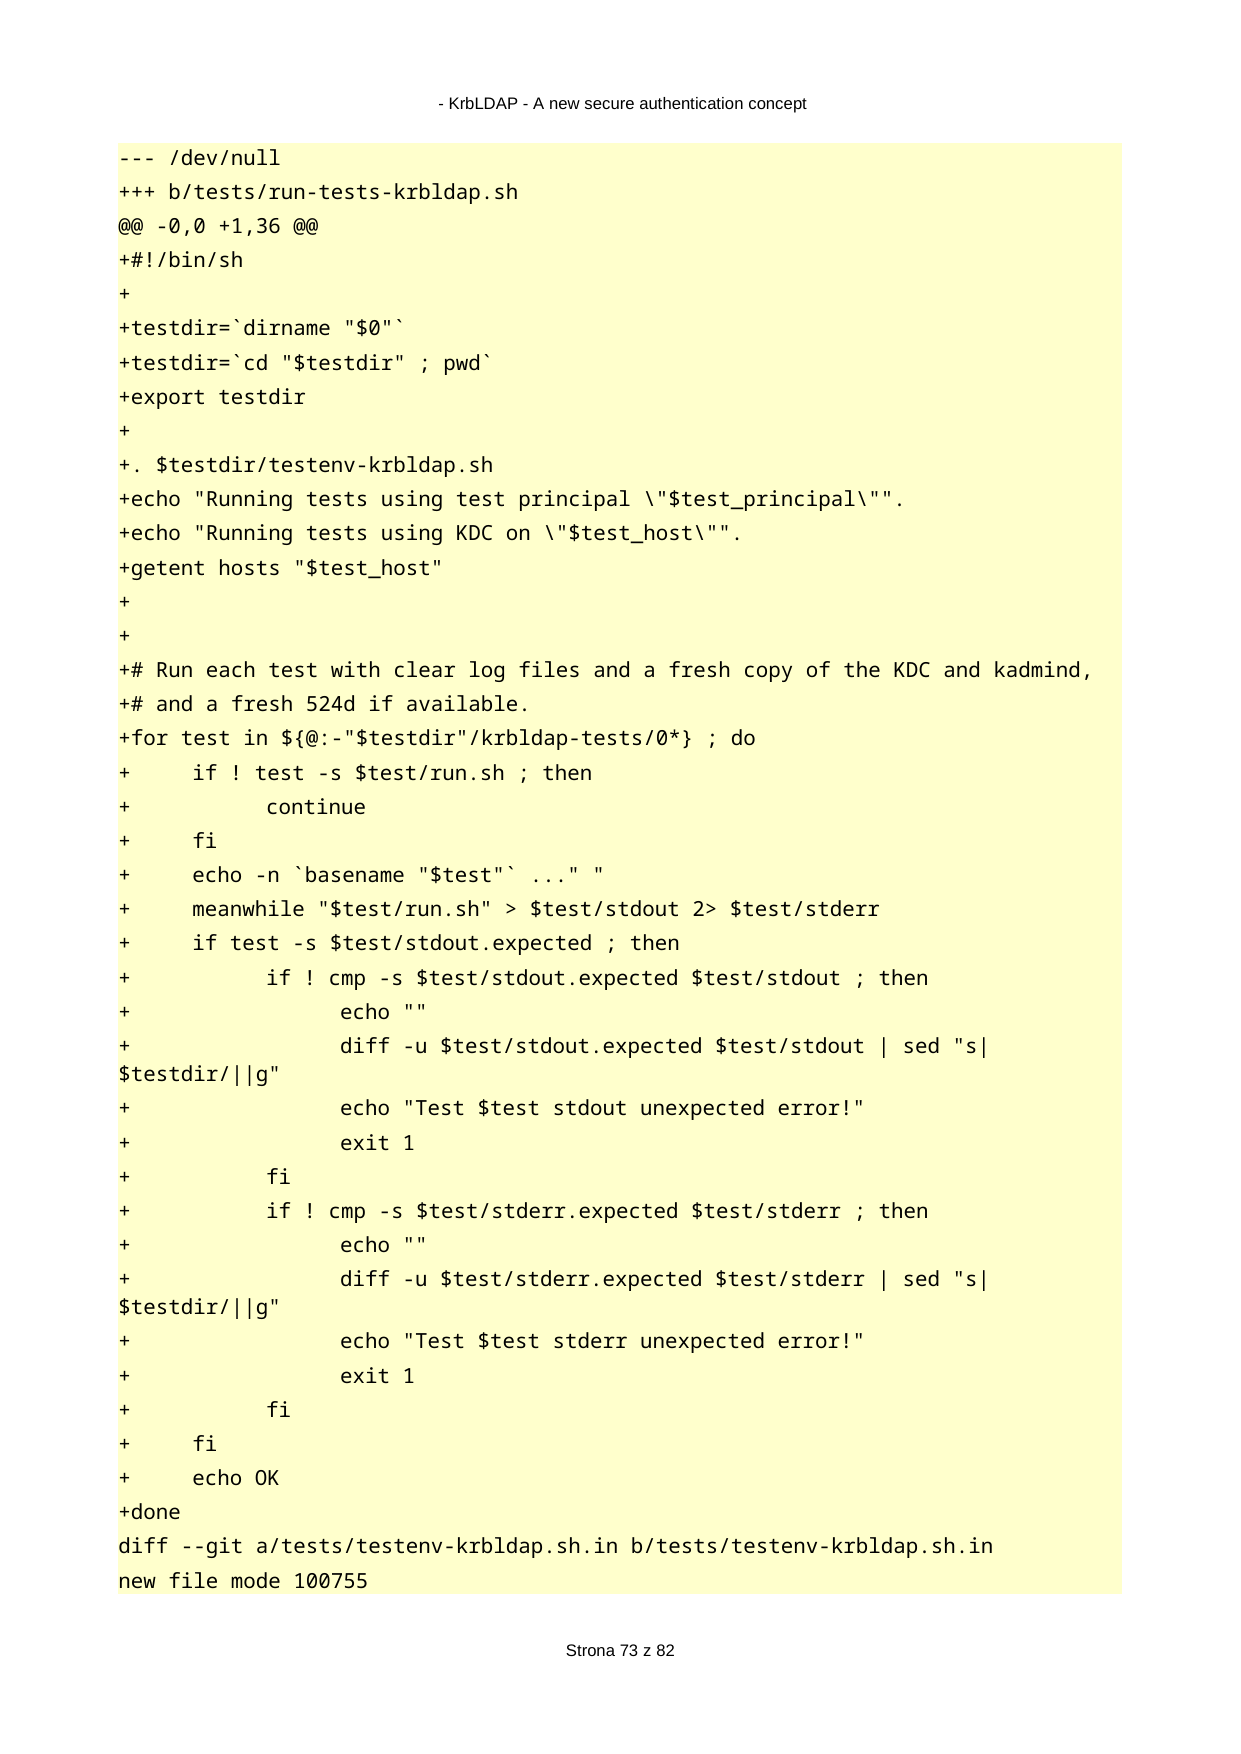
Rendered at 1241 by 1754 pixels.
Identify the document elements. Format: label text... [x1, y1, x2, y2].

text + fi [118, 826, 1122, 854]
text + exit 1 [118, 1128, 1122, 1156]
text + fi [118, 1395, 1122, 1423]
text + [118, 416, 1122, 444]
text +for test in ${@:-"$testdir"/krbldap-tests/0*} ; do [118, 723, 1122, 752]
text + meanwhile "$test/run.sh" > $test/stdout 2> $test/stderr [118, 894, 1122, 923]
text + echo "" [118, 997, 1122, 1025]
text +#!/bin/sh [118, 245, 1122, 273]
text +echo "Running tests using KDC on \"$test_host\"". [118, 518, 1122, 547]
text +echo "Running tests using test principal \"$test_principal\"". [118, 484, 1122, 513]
text +# and a fresh 524d if available. [118, 689, 1122, 718]
text + if ! test -s $test/run.sh ; then [118, 758, 1122, 786]
text + echo "Test $test stdout unexpected error!" [118, 1093, 1122, 1122]
text +testdir=`cd "$testdir" ; pwd` [118, 348, 1122, 376]
text + exit 1 [118, 1361, 1122, 1389]
text + echo OK [118, 1463, 1122, 1492]
text +export testdir [118, 382, 1122, 410]
text --- /dev/null [118, 143, 1122, 171]
text + echo -n `basename "$test"` ..." " [118, 860, 1122, 888]
text +done [118, 1497, 1122, 1526]
text + diff -u $test/stdout.expected $test/stdout | sed "s|$testdir/||g" [118, 1031, 1122, 1087]
text +. $testdir/testenv-krbldap.sh [118, 450, 1122, 478]
text + if test -s $test/stdout.expected ; then [118, 928, 1122, 957]
text + fi [118, 1162, 1122, 1190]
text + diff -u $test/stderr.expected $test/stderr | sed "s|$testdir/||g" [118, 1264, 1122, 1321]
text + [118, 587, 1122, 615]
text diff --git a/tests/testenv-krbldap.sh.in b/tests/testenv-krbldap.sh.in [118, 1532, 1122, 1560]
text + [118, 621, 1122, 649]
text +testdir=`dirname "$0"` [118, 313, 1122, 342]
text +++ b/tests/run-tests-krbldap.sh [118, 177, 1122, 205]
text + fi [118, 1429, 1122, 1457]
text + continue [118, 792, 1122, 820]
text + echo "Test $test stderr unexpected error!" [118, 1327, 1122, 1355]
text + echo "" [118, 1230, 1122, 1258]
text new file mode 100755 [118, 1566, 1122, 1594]
text +getent hosts "$test_host" [118, 553, 1122, 581]
text + if ! cmp -s $test/stderr.expected $test/stderr ; then [118, 1196, 1122, 1224]
text + if ! cmp -s $test/stdout.expected $test/stdout ; then [118, 963, 1122, 991]
text + [118, 279, 1122, 308]
text @@ -0,0 +1,36 @@ [118, 211, 1122, 239]
text +# Run each test with clear log files and a fresh copy of the KDC and kadmind, [118, 655, 1122, 683]
